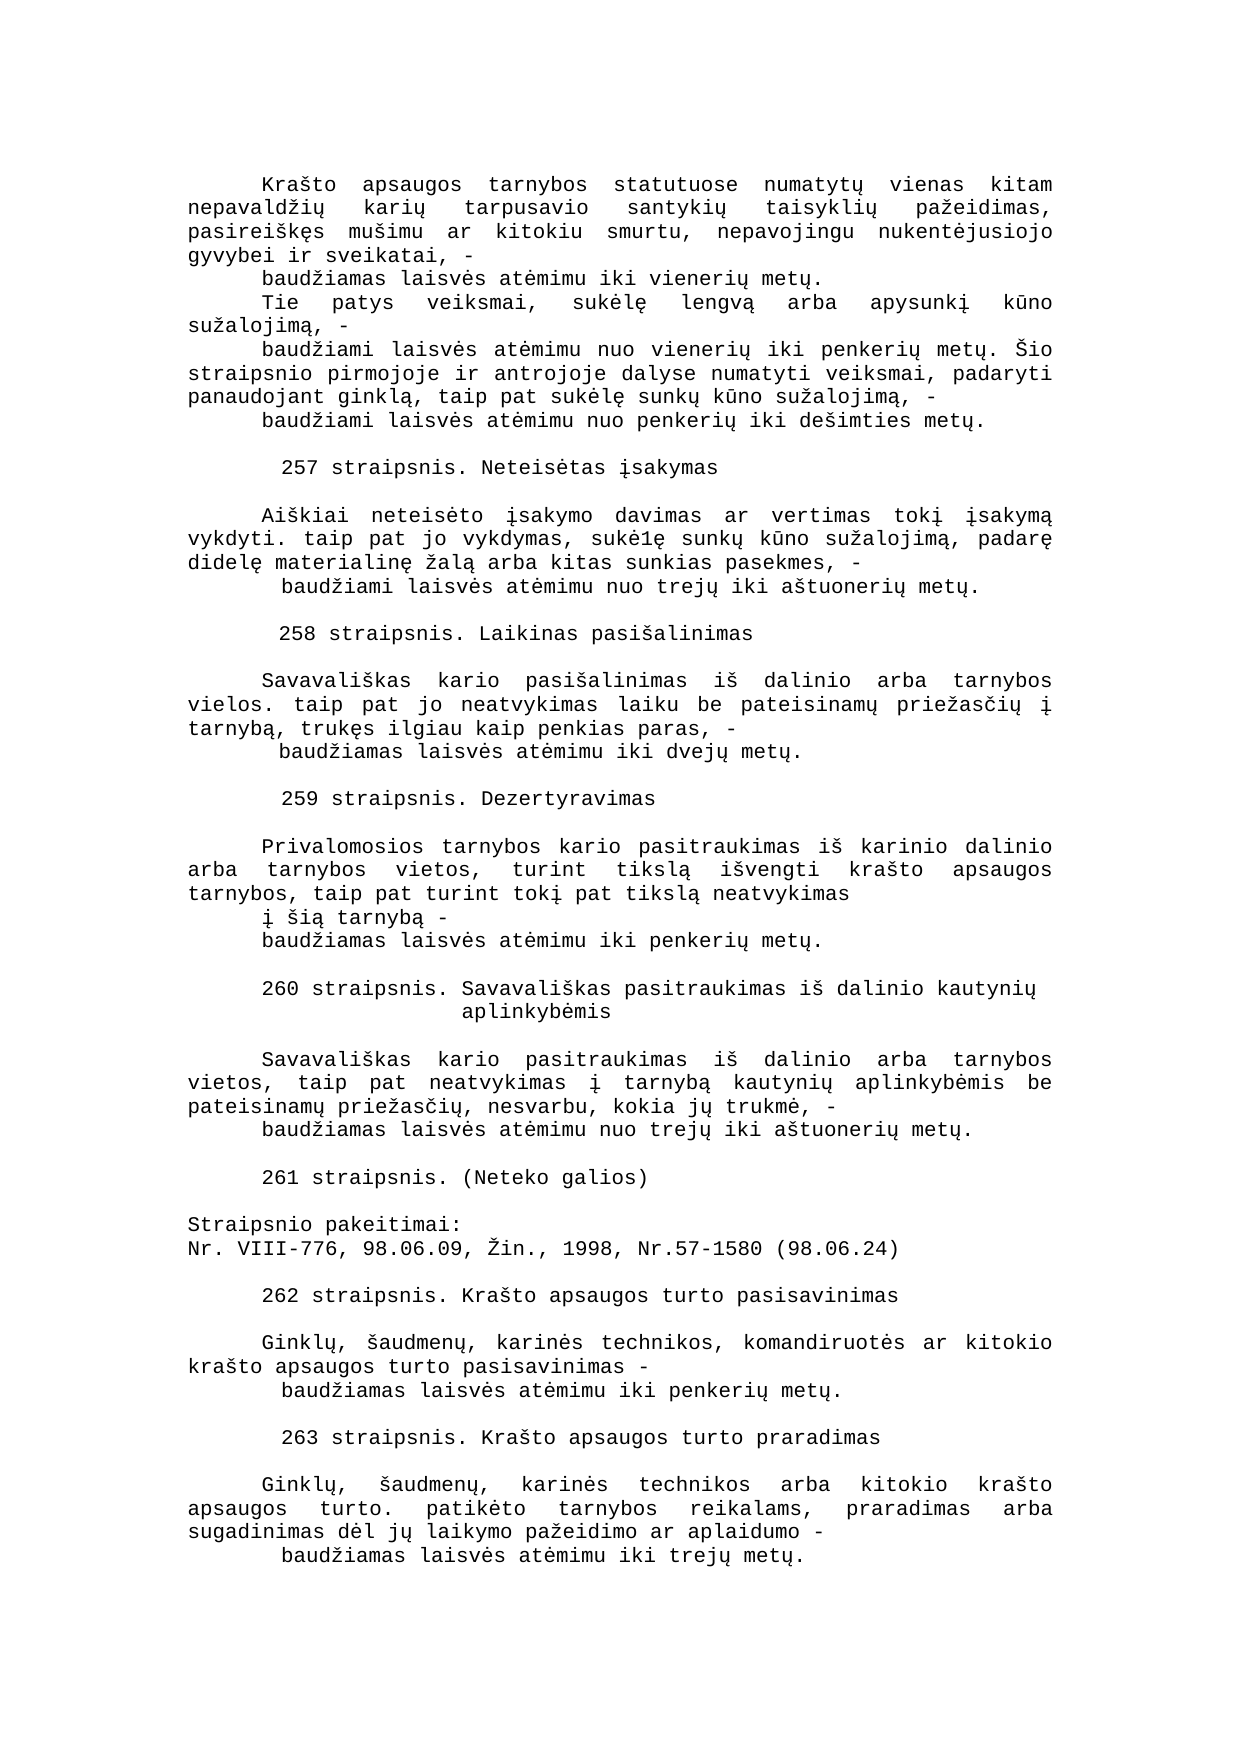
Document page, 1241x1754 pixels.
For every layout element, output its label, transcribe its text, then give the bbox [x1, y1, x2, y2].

text į šią tarnybą - [187, 907, 1053, 930]
text Savavališkas kario pasišalinimas iš dalinio arba tarnybos vielos. taip pat jo neatvykimas laiku be pateisinamų priežasčių į tarnybą, trukęs ilgiau kaip penkias paras, - [187, 670, 1053, 741]
text 262 straipsnis. Krašto apsaugos turto pasisavinimas [207, 1285, 1053, 1309]
text baudžiami laisvės atėmimu nuo trejų iki aštuonerių metų. [207, 576, 1053, 599]
text 258 straipsnis. Laikinas pasišalinimas [204, 623, 1053, 647]
text Privalomosios tarnybos kario pasitraukimas iš karinio dalinio arba tarnybos vietos, turint tikslą išvengti krašto apsaugos tarnybos, taip pat turint tokį pat tikslą neatvykimas [187, 836, 1053, 907]
text Tie patys veiksmai, sukėlę lengvą arba apysunkį kūno sužalojimą, - [187, 292, 1053, 339]
text baudžiamas laisvės atėmimu iki penkerių metų. [204, 930, 1053, 954]
text 260 straipsnis. Savavališkas pasitraukimas iš dalinio kautynių [207, 978, 1053, 1001]
text Krašto apsaugos tarnybos statutuose numatytų vienas kitam nepavaldžių karių tarpusavio santykių taisyklių pažeidimas, pasireiškęs mušimu ar kitokiu smurtu, nepavojingu nukentėjusiojo gyvybei ir sveikatai, - [187, 174, 1053, 268]
text Savavališkas kario pasitraukimas iš dalinio arba tarnybos vietos, taip pat neatvykimas į tarnybą kautynių aplinkybėmis be pateisinamų priežasčių, nesvarbu, kokia jų trukmė, - [187, 1048, 1053, 1119]
text baudžiami laisvės atėmimu nuo penkerių iki dešimties metų. [207, 410, 1053, 434]
text baudžiamas laisvės atėmimu nuo trejų iki aštuonerių metų. [206, 1119, 1053, 1143]
text baudžiami laisvės atėmimu nuo vienerių iki penkerių metų. Šio straipsnio pirmojoje ir antrojoje dalyse numatyti veiksmai, padaryti panaudojant ginklą, taip pat sukėlę sunkų kūno sužalojimą, - [187, 339, 1053, 410]
text Aiškiai neteisėto įsakymo davimas ar vertimas tokį įsakymą vykdyti. taip pat jo vykdymas, sukė1ę sunkų kūno sužalojimą, padarę didelę materialinę žalą arba kitas sunkias pasekmes, - [187, 505, 1053, 576]
text Ginklų, šaudmenų, karinės technikos arba kitokio krašto apsaugos turto. patikėto tarnybos reikalams, praradimas arba sugadinimas dėl jų laikymo pažeidimo ar aplaidumo - [187, 1474, 1053, 1545]
text 261 straipsnis. (Neteko galios) [207, 1167, 1053, 1190]
text 257 straipsnis. Neteisėtas įsakymas [207, 457, 1053, 481]
text Nr. VIII-776, 98.06.09, Žin., 1998, Nr.57-1580 (98.06.24) [187, 1238, 1053, 1261]
text 259 straipsnis. Dezertyravimas [207, 788, 1053, 812]
text Straipsnio pakeitimai: [187, 1214, 1053, 1238]
text baudžiamas laisvės atėmimu iki penkerių metų. [207, 1379, 1053, 1403]
text Ginklų, šaudmenų, karinės technikos, komandiruotės ar kitokio krašto apsaugos turto pasisavinimas - [187, 1332, 1053, 1379]
text baudžiamas laisvės atėmimu iki dvejų metų. [204, 741, 1053, 765]
text baudžiamas laisvės atėmimu iki vienerių metų. [207, 268, 1053, 292]
text 263 straipsnis. Krašto apsaugos turto praradimas [207, 1427, 1053, 1451]
text aplinkybėmis [207, 1001, 1053, 1025]
text baudžiamas laisvės atėmimu iki trejų metų. [207, 1545, 1053, 1569]
